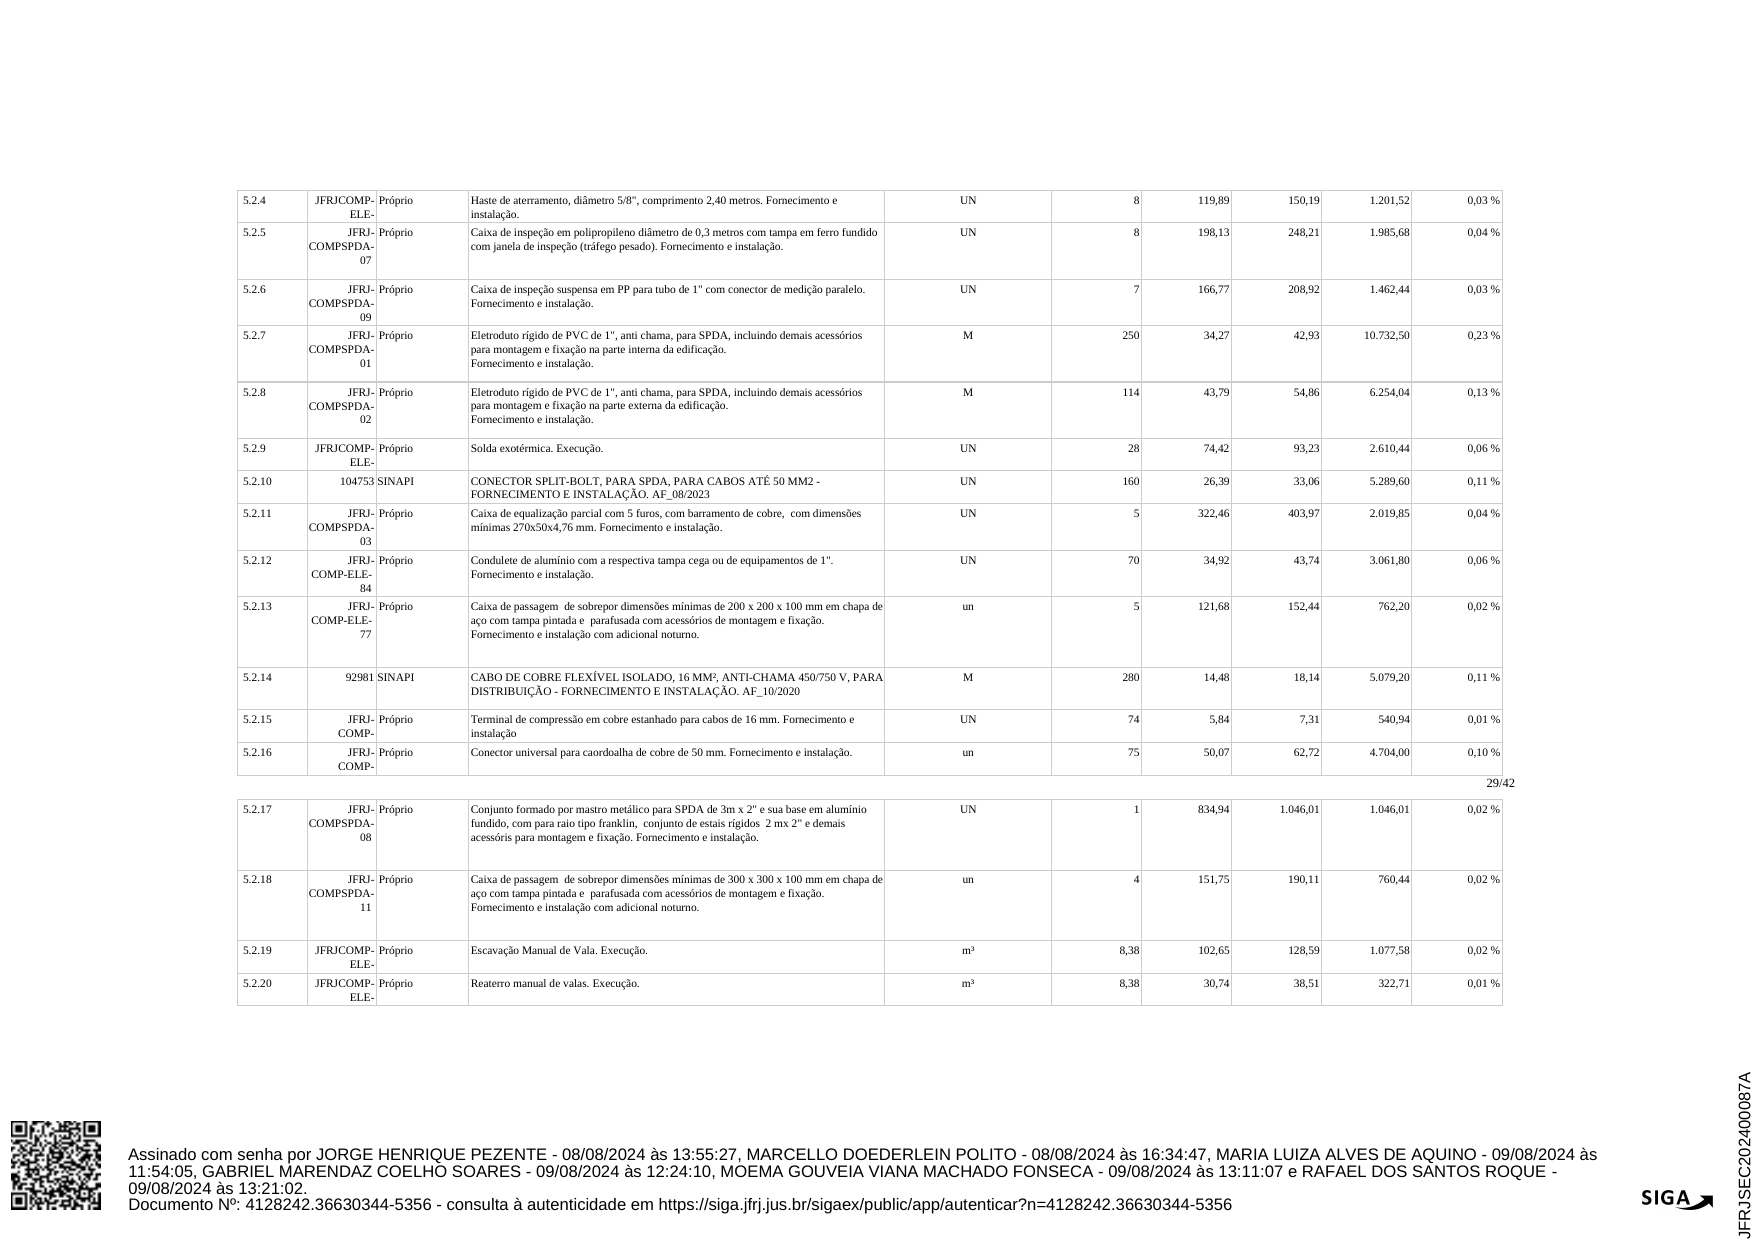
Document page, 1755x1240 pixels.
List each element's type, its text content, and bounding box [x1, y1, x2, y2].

table_cell SINAPI [377, 668, 468, 709]
table_cell Eletroduto rígido de PVC de 1", anti chama, para SPDA, incluindo demais acessórios para montagem e fixação na parte interna da edificação. Fornecimento e instalação. [469, 326, 884, 381]
table_cell 322,46 [1142, 504, 1231, 549]
table_cell 5.2.13 [238, 597, 307, 667]
table_cell Próprio [377, 439, 468, 470]
table_cell 1.201,52 [1322, 191, 1411, 222]
table_cell 30,74 [1142, 974, 1231, 1005]
table_cell 114 [1052, 383, 1141, 438]
table_cell 0,11 % [1412, 668, 1502, 709]
table_cell Próprio [377, 551, 468, 596]
table_cell 250 [1052, 326, 1141, 381]
table_header Conjunto formado por mastro metálico para SPDA de 3m x 2" e sua base em alumínio fundido, com para raio tipo franklin, conjunto de estais rígidos 2 mx 2" e demais acessóris para montagem e fixação. Fornecimento e instalação. [469, 800, 884, 869]
table_cell 5.289,60 [1322, 471, 1411, 503]
table_cell JFRJ- COMPSPDA-09 [308, 280, 376, 325]
table_cell 5,84 [1142, 710, 1231, 742]
table_cell M [885, 383, 1051, 438]
table_header JFRJ- COMPSPDA-08 [308, 800, 376, 869]
table_cell UN [885, 504, 1051, 549]
table_cell Conector universal para caordoalha de cobre de 50 mm. Fornecimento e instalação. [469, 743, 884, 774]
table_cell 5.2.20 [238, 974, 307, 1005]
table_cell 54,86 [1232, 383, 1321, 438]
table_cell 5.2.18 [238, 871, 307, 940]
table_cell 4 [1052, 871, 1141, 940]
table_cell 0,13 % [1412, 383, 1502, 438]
table_header 5.2.17 [238, 800, 307, 869]
table_cell 7,31 [1232, 710, 1321, 742]
table_cell M [885, 326, 1051, 381]
table_cell Próprio [377, 974, 468, 1005]
table_cell Caixa de passagem de sobrepor dimensões mínimas de 200 x 200 x 100 mm em chapa de aço com tampa pintada e parafusada com acessórios de montagem e fixação. Fornecimento e instalação com adicional noturno. [469, 597, 884, 667]
table_cell 5.2.14 [238, 668, 307, 709]
table_cell 166,77 [1142, 280, 1231, 325]
table_cell Próprio [377, 223, 468, 278]
table_cell JFRJ- COMP-ELE- 77 [308, 597, 376, 667]
table_cell 5.2.8 [238, 383, 307, 438]
table_cell 160 [1052, 471, 1141, 503]
text 29/42 [237, 776, 1516, 790]
table_cell 1.985,68 [1322, 223, 1411, 278]
table_cell 403,97 [1232, 504, 1321, 549]
table_cell 1.462,44 [1322, 280, 1411, 325]
table_cell Caixa de inspeção em polipropileno diâmetro de 0,3 metros com tampa em ferro fundido com janela de inspeção (tráfego pesado). Fornecimento e instalação. [469, 223, 884, 278]
table_cell 8,38 [1052, 974, 1141, 1005]
table_cell UN [885, 710, 1051, 742]
table_cell 10.732,50 [1322, 326, 1411, 381]
table_cell 104753 [308, 471, 376, 503]
table_cell 0,01 % [1412, 710, 1502, 742]
table_cell 0,11 % [1412, 471, 1502, 503]
table_cell 34,27 [1142, 326, 1231, 381]
table_cell UN [885, 191, 1051, 222]
table_cell 0,04 % [1412, 223, 1502, 278]
table_cell 5.2.7 [238, 326, 307, 381]
table_cell JFRJCOMP-ELE- [308, 974, 376, 1005]
table_cell m³ [885, 941, 1051, 973]
table_cell 8 [1052, 223, 1141, 278]
table_cell 0,06 % [1412, 551, 1502, 596]
table_cell 5.2.12 [238, 551, 307, 596]
table_cell UN [885, 223, 1051, 278]
table_cell 198,13 [1142, 223, 1231, 278]
table_cell 5.2.19 [238, 941, 307, 973]
table_cell Eletroduto rígido de PVC de 1", anti chama, para SPDA, incluindo demais acessórios para montagem e fixação na parte externa da edificação. Fornecimento e instalação. [469, 383, 884, 438]
table_cell 0,03 % [1412, 191, 1502, 222]
table_cell 5.2.4 [238, 191, 307, 222]
table_cell Próprio [377, 383, 468, 438]
table_cell 0,02 % [1412, 941, 1502, 973]
table_cell JFRJ- COMP- [308, 710, 376, 742]
table_cell 70 [1052, 551, 1141, 596]
table_cell 2.610,44 [1322, 439, 1411, 470]
table_cell 760,44 [1322, 871, 1411, 940]
table_header Próprio [377, 800, 468, 869]
table_cell 0,04 % [1412, 504, 1502, 549]
table_cell un [885, 597, 1051, 667]
table_cell 5.2.11 [238, 504, 307, 549]
table_cell 5 [1052, 597, 1141, 667]
table_cell Próprio [377, 941, 468, 973]
table_cell JFRJ- COMPSPDA-03 [308, 504, 376, 549]
table_cell JFRJCOMP-ELE- [308, 941, 376, 973]
table_cell 0,01 % [1412, 974, 1502, 1005]
table_header UN [885, 800, 1051, 869]
table_cell 50,07 [1142, 743, 1231, 774]
table_cell 43,79 [1142, 383, 1231, 438]
table_cell JFRJ- COMP-ELE- 84 [308, 551, 376, 596]
table_cell Próprio [377, 710, 468, 742]
table_cell 6.254,04 [1322, 383, 1411, 438]
table_header 1 [1052, 800, 1141, 869]
table_cell CABO DE COBRE FLEXÍVEL ISOLADO, 16 MM², ANTI-CHAMA 450/750 V, PARA DISTRIBUIÇÃO - FORNECIMENTO E INSTALAÇÃO. AF_10/2020 [469, 668, 884, 709]
table_cell 33,06 [1232, 471, 1321, 503]
table_cell UN [885, 471, 1051, 503]
table_cell 0,06 % [1412, 439, 1502, 470]
table_cell 43,74 [1232, 551, 1321, 596]
table_cell 150,19 [1232, 191, 1321, 222]
table_cell Próprio [377, 597, 468, 667]
table_cell CONECTOR SPLIT-BOLT, PARA SPDA, PARA CABOS ATÉ 50 MM2 - FORNECIMENTO E INSTALAÇÃO. AF_08/2023 [469, 471, 884, 503]
table_cell Próprio [377, 280, 468, 325]
table_cell JFRJCOMP-ELE- [308, 439, 376, 470]
table_cell JFRJ- COMPSPDA-07 [308, 223, 376, 278]
table_cell Próprio [377, 871, 468, 940]
table_cell UN [885, 280, 1051, 325]
table_cell 119,89 [1142, 191, 1231, 222]
table_cell 280 [1052, 668, 1141, 709]
table_cell 42,93 [1232, 326, 1321, 381]
table_cell 762,20 [1322, 597, 1411, 667]
table_header 0,02 % [1412, 800, 1502, 869]
table_cell m³ [885, 974, 1051, 1005]
table_cell un [885, 743, 1051, 774]
table_cell 5.2.9 [238, 439, 307, 470]
table_cell JFRJ- COMP- [308, 743, 376, 774]
table_cell SINAPI [377, 471, 468, 503]
table_header 834,94 [1142, 800, 1231, 869]
table_cell 14,48 [1142, 668, 1231, 709]
table_cell 7 [1052, 280, 1141, 325]
table_cell Caixa de equalização parcial com 5 furos, com barramento de cobre, com dimensões mínimas 270x50x4,76 mm. Fornecimento e instalação. [469, 504, 884, 549]
table_cell 5.079,20 [1322, 668, 1411, 709]
table_cell 152,44 [1232, 597, 1321, 667]
table_cell 74,42 [1142, 439, 1231, 470]
table_header 1.046,01 [1322, 800, 1411, 869]
table_cell 0,02 % [1412, 597, 1502, 667]
table_cell Próprio [377, 191, 468, 222]
table_cell 208,92 [1232, 280, 1321, 325]
table_cell Reaterro manual de valas. Execução. [469, 974, 884, 1005]
table_cell 5.2.5 [238, 223, 307, 278]
table_cell un [885, 871, 1051, 940]
table_cell 93,23 [1232, 439, 1321, 470]
table_cell Próprio [377, 743, 468, 774]
table_cell 4.704,00 [1322, 743, 1411, 774]
table_cell 28 [1052, 439, 1141, 470]
table_cell 1.077,58 [1322, 941, 1411, 973]
table_cell 8,38 [1052, 941, 1141, 973]
table_cell 74 [1052, 710, 1141, 742]
table_cell 5.2.15 [238, 710, 307, 742]
table_cell 92981 [308, 668, 376, 709]
table_cell JFRJ- COMPSPDA-02 [308, 383, 376, 438]
table_cell UN [885, 551, 1051, 596]
table_cell 540,94 [1322, 710, 1411, 742]
table_cell 102,65 [1142, 941, 1231, 973]
table_cell 34,92 [1142, 551, 1231, 596]
table_cell 322,71 [1322, 974, 1411, 1005]
table_cell Terminal de compressão em cobre estanhado para cabos de 16 mm. Fornecimento e instalação [469, 710, 884, 742]
table_cell 121,68 [1142, 597, 1231, 667]
table_cell 5 [1052, 504, 1141, 549]
table_cell 5.2.16 [238, 743, 307, 774]
table_cell Próprio [377, 504, 468, 549]
table_cell 3.061,80 [1322, 551, 1411, 596]
table_cell M [885, 668, 1051, 709]
table_cell 62,72 [1232, 743, 1321, 774]
table_cell Caixa de passagem de sobrepor dimensões mínimas de 300 x 300 x 100 mm em chapa de aço com tampa pintada e parafusada com acessórios de montagem e fixação. Fornecimento e instalação com adicional noturno. [469, 871, 884, 940]
table_cell 8 [1052, 191, 1141, 222]
table_cell Próprio [377, 326, 468, 381]
table_cell Haste de aterramento, diâmetro 5/8", comprimento 2,40 metros. Fornecimento e instalação. [469, 191, 884, 222]
table_header 1.046,01 [1232, 800, 1321, 869]
table_cell 248,21 [1232, 223, 1321, 278]
table_cell 5.2.6 [238, 280, 307, 325]
table_cell 151,75 [1142, 871, 1231, 940]
table_cell 18,14 [1232, 668, 1321, 709]
table_cell 0,03 % [1412, 280, 1502, 325]
table_cell 0,02 % [1412, 871, 1502, 940]
table_cell 38,51 [1232, 974, 1321, 1005]
table_cell Caixa de inspeção suspensa em PP para tubo de 1" com conector de medição paralelo. Fornecimento e instalação. [469, 280, 884, 325]
table_cell Solda exotérmica. Execução. [469, 439, 884, 470]
table_cell 190,11 [1232, 871, 1321, 940]
table_cell 2.019,85 [1322, 504, 1411, 549]
table_cell 75 [1052, 743, 1141, 774]
table_cell JFRJ- COMPSPDA-11 [308, 871, 376, 940]
table_cell 5.2.10 [238, 471, 307, 503]
table_cell 128,59 [1232, 941, 1321, 973]
table_cell 0,23 % [1412, 326, 1502, 381]
table_cell Condulete de alumínio com a respectiva tampa cega ou de equipamentos de 1". Fornecimento e instalação. [469, 551, 884, 596]
table_cell 0,10 % [1412, 743, 1502, 774]
table_cell Escavação Manual de Vala. Execução. [469, 941, 884, 973]
table_cell JFRJCOMP-ELE- [308, 191, 376, 222]
table_cell JFRJ- COMPSPDA-01 [308, 326, 376, 381]
table_cell 26,39 [1142, 471, 1231, 503]
table_cell UN [885, 439, 1051, 470]
